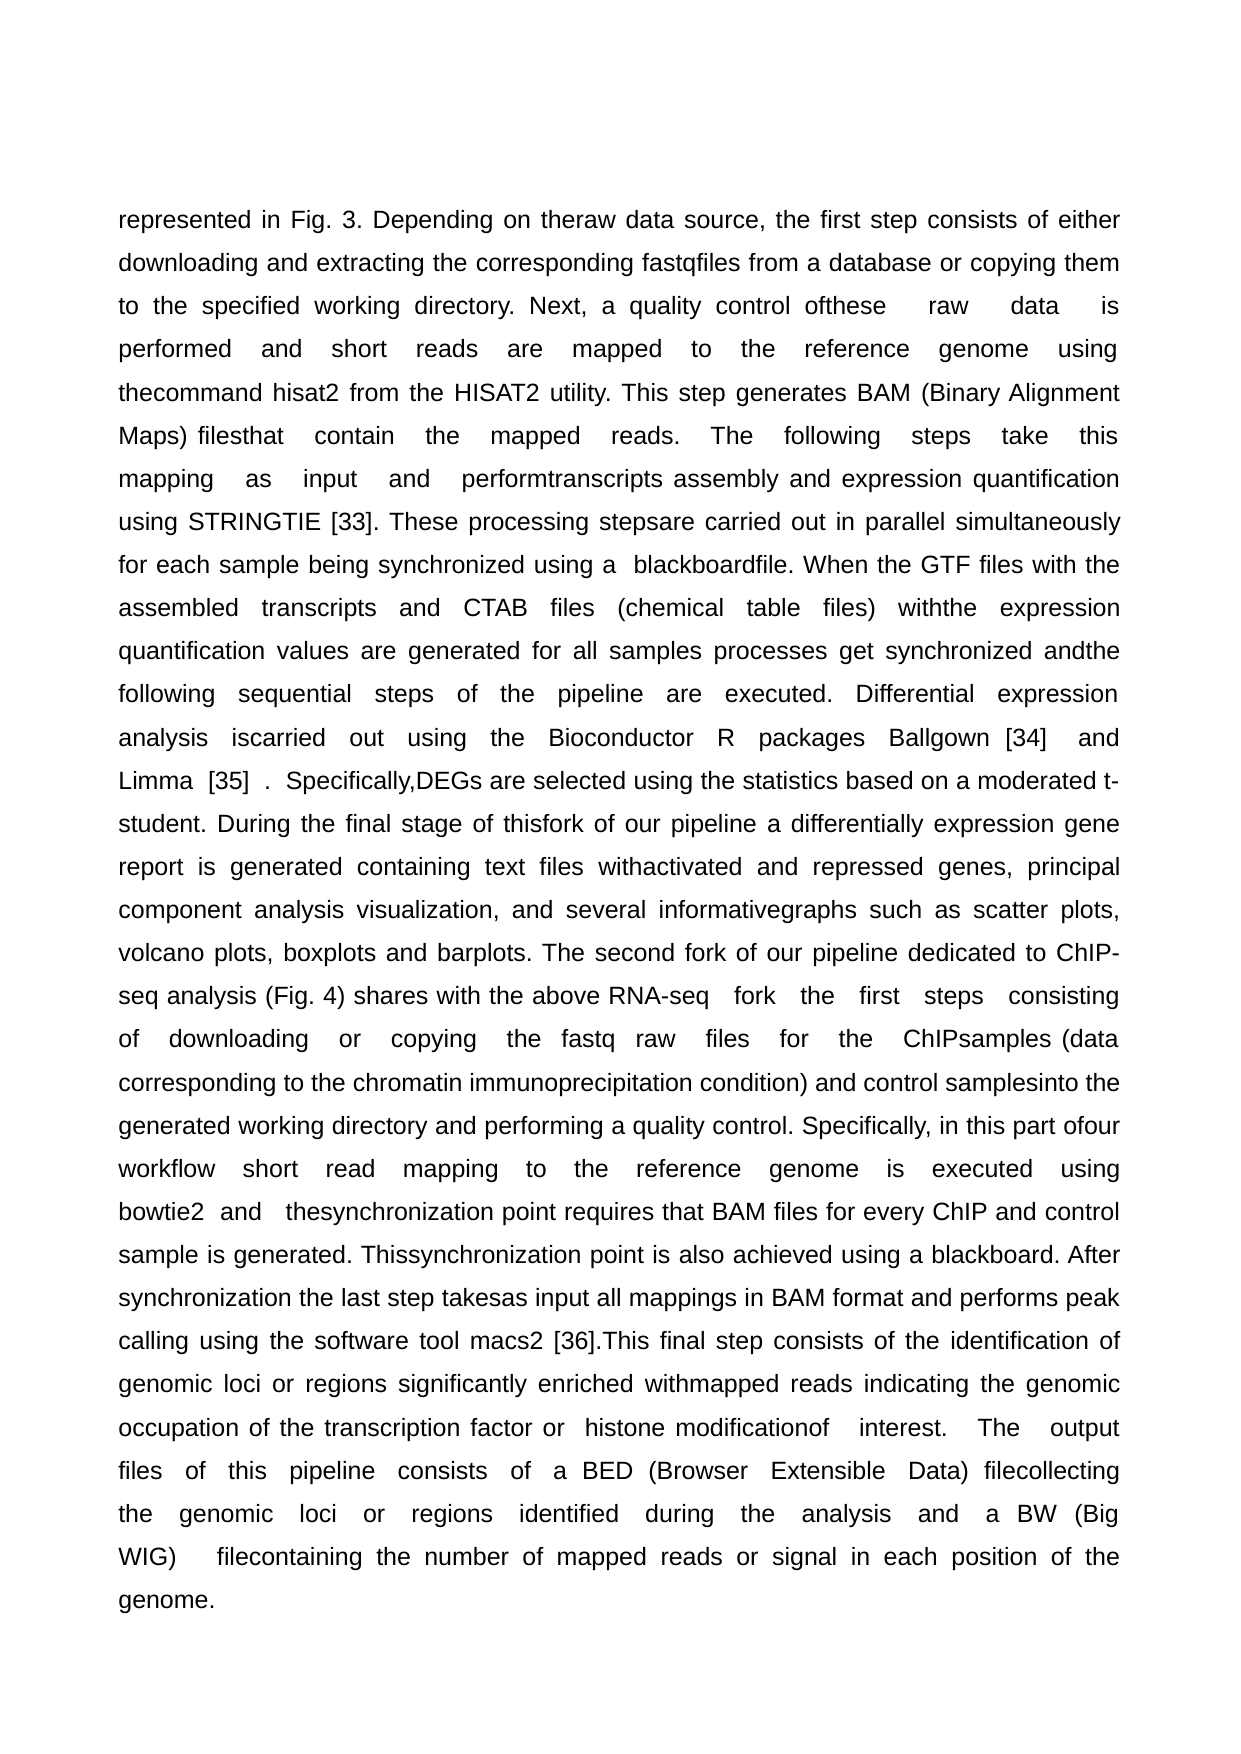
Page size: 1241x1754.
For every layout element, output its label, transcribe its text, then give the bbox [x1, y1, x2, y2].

text represented in Fig. 3. Depending on theraw data source, the first step consists of either downloading and extracting the corresponding fastqfiles from a database or copying them to the specified working directory. Next, a quality control ofthese raw data is performed and short reads are mapped to the reference genome using thecommand hisat2 from the HISAT2 utility. This step generates BAM (Binary Alignment Maps) filesthat contain the mapped reads. The following steps take this mapping as input and performtranscripts assembly and expression quantification using STRINGTIE [33]. These processing stepsare carried out in parallel simultaneously for each sample being synchronized using a blackboardfile. When the GTF files with the assembled transcripts and CTAB files (chemical table files) withthe expression quantification values are generated for all samples processes get synchronized andthe following sequential steps of the pipeline are executed. Differential expression analysis iscarried out using the Bioconductor R packages Ballgown [34] and Limma [35] . Specifically,DEGs are selected using the statistics based on a moderated t-student. During the final stage of thisfork of our pipeline a differentially expression gene report is generated containing text files withactivated and repressed genes, principal component analysis visualization, and several informativegraphs such as scatter plots, volcano plots, boxplots and barplots. The second fork of our pipeline dedicated to ChIP-seq analysis (Fig. 4) shares with the above RNA-seq fork the first steps consisting of downloading or copying the fastq raw files for the ChIPsamples (data corresponding to the chromatin immunoprecipitation condition) and control samplesinto the generated working directory and performing a quality control. Specifically, in this part ofour workflow short read mapping to the reference genome is executed using bowtie2 and thesynchronization point requires that BAM files for every ChIP and control sample is generated. Thissynchronization point is also achieved using a blackboard. After synchronization the last step takesas input all mappings in BAM format and performs peak calling using the software tool macs2 [36].This final step consists of the identification of genomic loci or regions significantly enriched withmapped reads indicating the genomic occupation of the transcription factor or histone modificationof interest. The output files of this pipeline consists of a BED (Browser Extensible Data) filecollecting the genomic loci or regions identified during the analysis and a BW (Big WIG) filecontaining the number of mapped reads or signal in each position of the genome. [118, 205, 1122, 1614]
